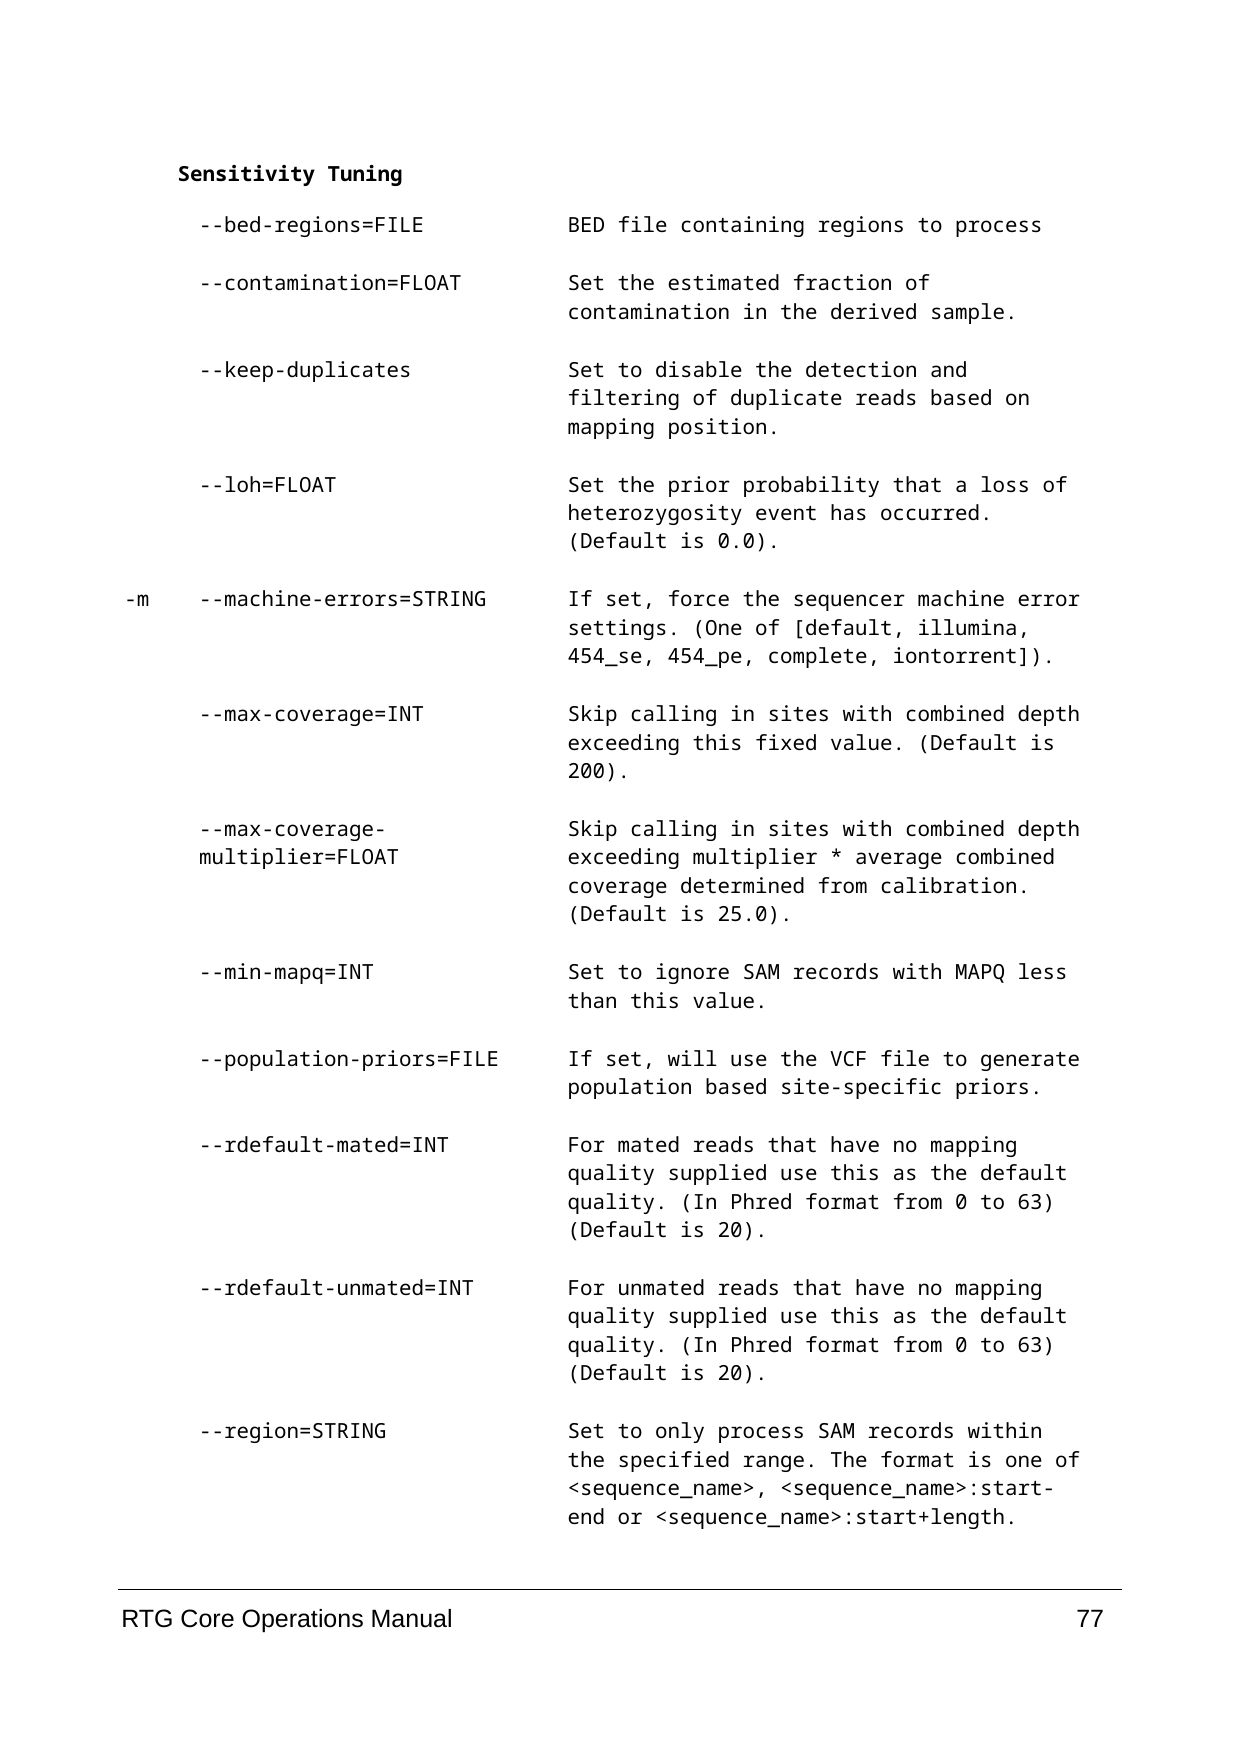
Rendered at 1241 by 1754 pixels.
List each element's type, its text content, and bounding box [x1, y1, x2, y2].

table_cell Skip calling in sites with combined depth exceeding multiplier * average combined coverage determined from calibration. (Default is 25.0). [561, 802, 1093, 946]
table_cell If set, force the sequencer machine error settings. (One of [default, illumina, 454_se, 454_pe, complete, iontorrent]). [561, 573, 1093, 687]
table_cell [118, 688, 193, 802]
table_cell Set the prior probability that a loss of heterozygosity event has occurred. (Default is 0.0). [561, 458, 1093, 573]
table_cell Set the estimated fraction of contamination in the derived sample. [561, 257, 1093, 343]
table_cell Set to ignore SAM records with MAPQ less than this value. [561, 946, 1093, 1032]
table_cell Skip calling in sites with combined depth exceeding this fixed value. (Default is 200). [561, 688, 1093, 802]
table_cell For mated reads that have no mapping quality supplied use this as the default quality. (In Phred format from 0 to 63) (Default is 20). [561, 1118, 1093, 1261]
table_cell Set to only process SAM records within the specified range. The format is one of <sequence_name>, <sequence_name>:start-end or <sequence_name>:start+length. [561, 1405, 1093, 1548]
table_header --bed-regions=FILE [193, 199, 561, 257]
table_cell [118, 1118, 193, 1261]
table_cell [118, 257, 193, 343]
table_cell --population-priors=FILE [193, 1032, 561, 1118]
table_cell --keep-duplicates [193, 343, 561, 458]
table_cell [118, 343, 193, 458]
table_cell [118, 1032, 193, 1118]
table_cell --contamination=FLOAT [193, 257, 561, 343]
table_cell --min-mapq=INT [193, 946, 561, 1032]
table_cell [118, 1405, 193, 1548]
table_cell --rdefault-unmated=INT [193, 1261, 561, 1405]
text Sensitivity Tuning [177, 159, 1122, 187]
table_cell [118, 458, 193, 573]
table_cell --max-coverage-multiplier=FLOAT [193, 802, 561, 946]
table_cell -m [118, 573, 193, 687]
table_cell [118, 946, 193, 1032]
table_cell [118, 1261, 193, 1405]
table_cell --machine-errors=STRING [193, 573, 561, 687]
table_cell If set, will use the VCF file to generate population based site-specific priors. [561, 1032, 1093, 1118]
table_cell --rdefault-mated=INT [193, 1118, 561, 1261]
table_header [118, 199, 193, 257]
table_header BED file containing regions to process [561, 199, 1093, 257]
table_cell --loh=FLOAT [193, 458, 561, 573]
table_cell For unmated reads that have no mapping quality supplied use this as the default quality. (In Phred format from 0 to 63) (Default is 20). [561, 1261, 1093, 1405]
table_cell --region=STRING [193, 1405, 561, 1548]
table_cell Set to disable the detection and filtering of duplicate reads based on mapping position. [561, 343, 1093, 458]
table_cell --max-coverage=INT [193, 688, 561, 802]
table_cell [118, 802, 193, 946]
